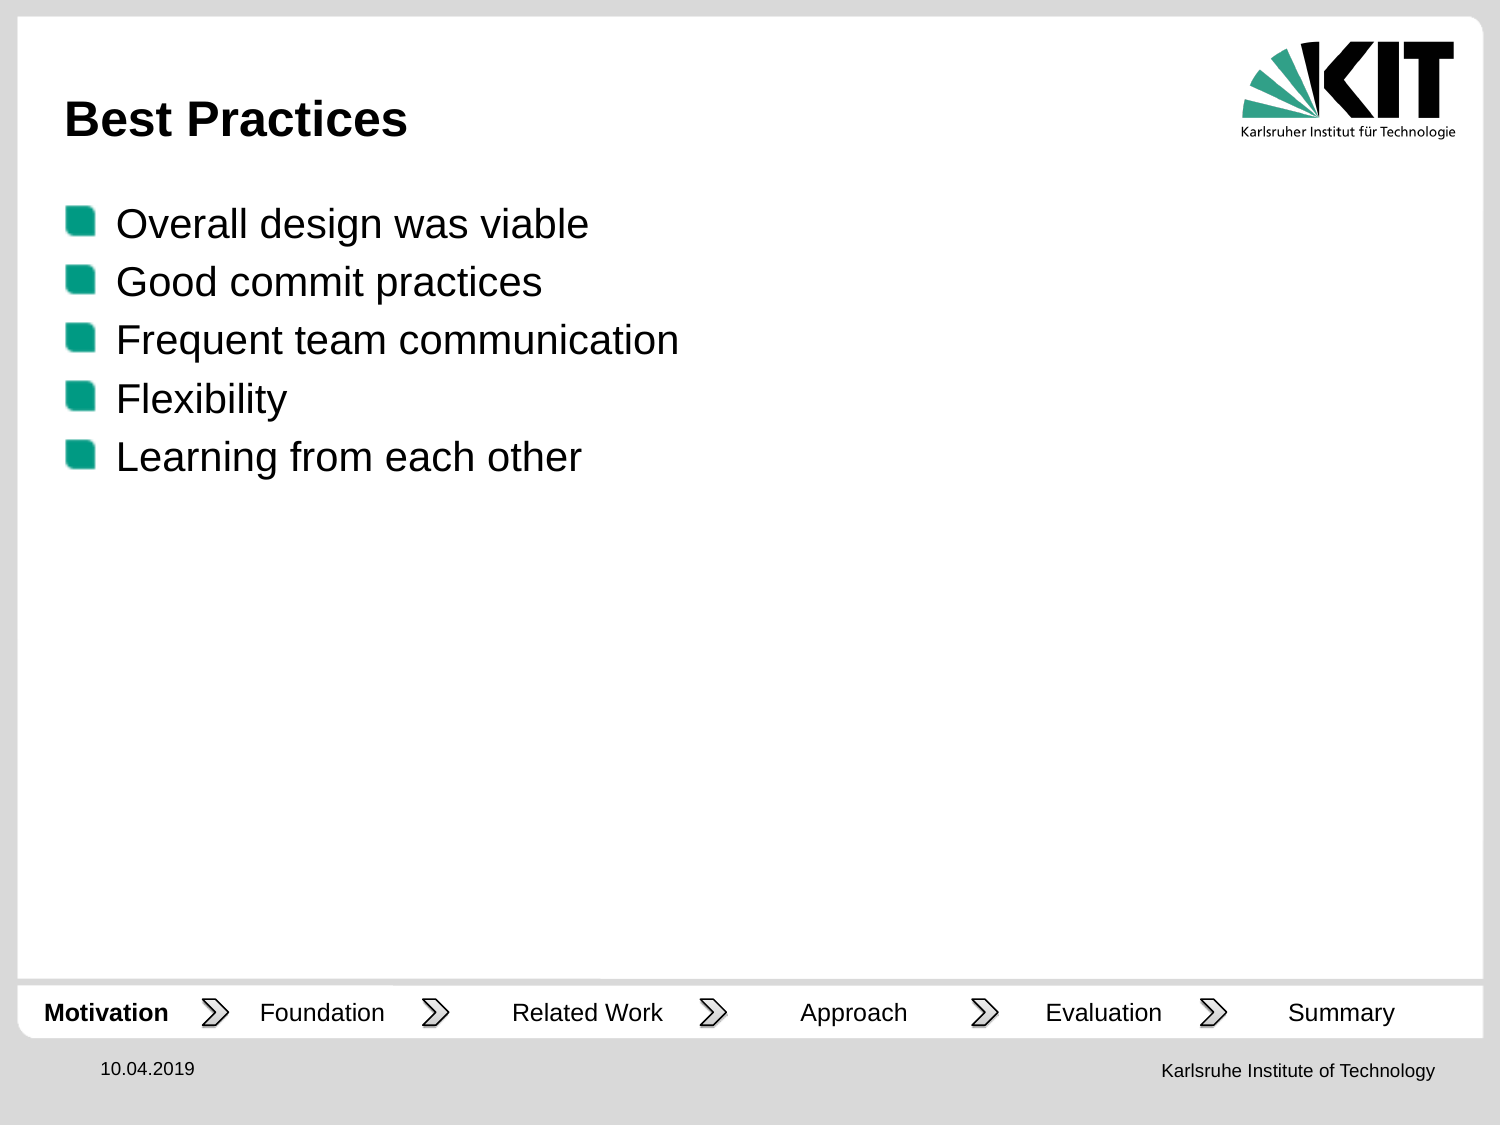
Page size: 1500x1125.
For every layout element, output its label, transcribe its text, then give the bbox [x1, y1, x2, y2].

text_box [700, 999, 727, 1026]
text_box Approach [785, 989, 923, 1035]
slide_number 10.04.2019 [100, 1057, 272, 1117]
text_box Foundation [244, 989, 401, 1035]
title Best Practices [64, 54, 1198, 147]
picture [0, 0, 1500, 1125]
text_box [202, 999, 229, 1026]
text_box Evaluation [1030, 989, 1178, 1035]
text_box [1200, 999, 1227, 1026]
text_box Related Work [497, 989, 679, 1035]
text_box [971, 999, 998, 1026]
list Overall design was viable Good commit practices Frequent team communication Flexibility Learning from each other [64, 196, 1436, 966]
text_box Motivation [29, 989, 187, 1035]
text_box [422, 999, 449, 1026]
text_box Summary [1273, 989, 1483, 1035]
